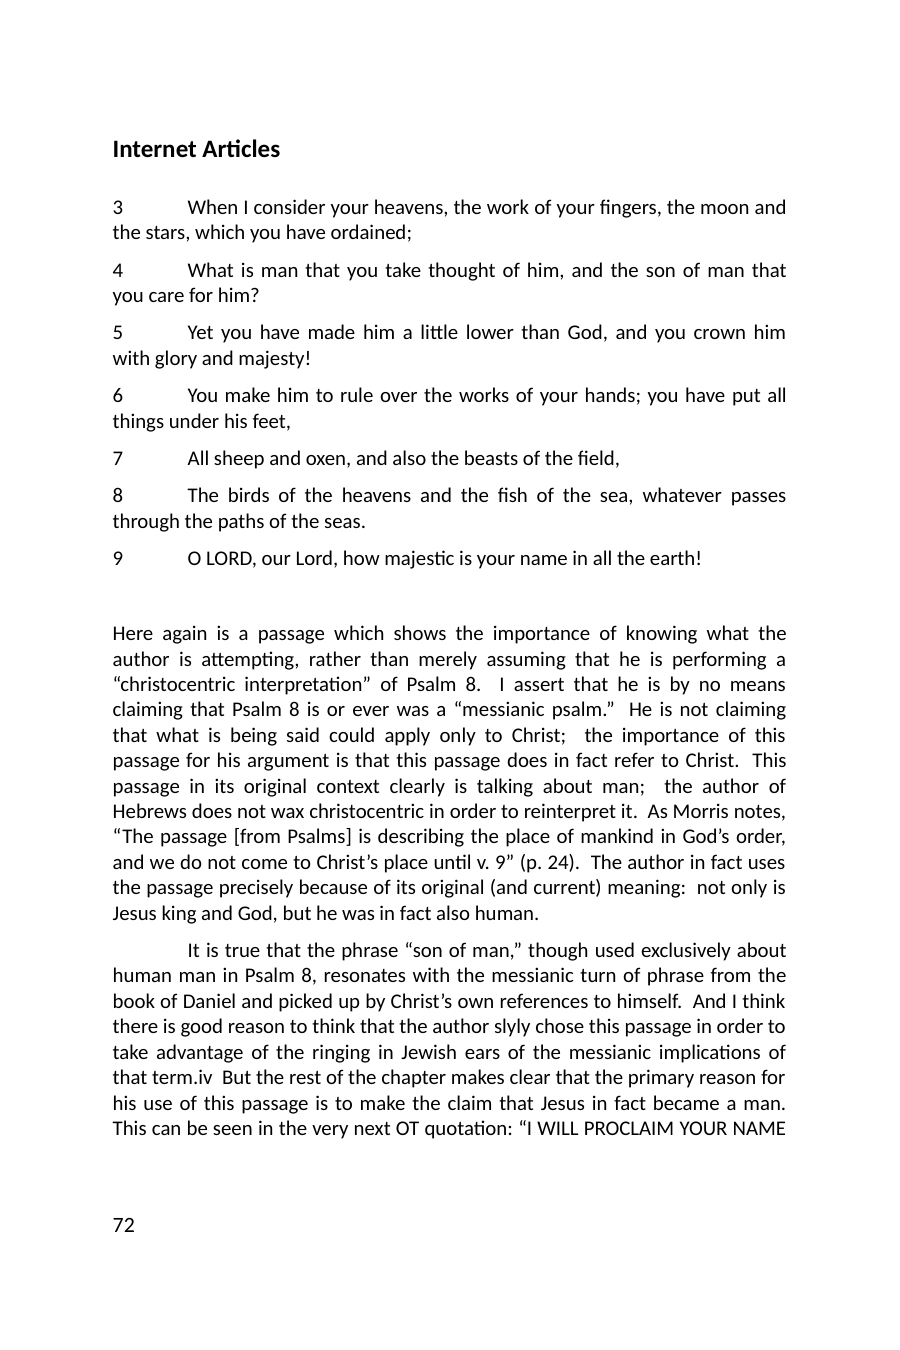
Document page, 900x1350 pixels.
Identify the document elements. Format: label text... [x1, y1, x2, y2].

text 5 Yet you have made him a little lower than God, and you crown him with glory and majesty! [112, 320, 787, 371]
text Here again is a passage which shows the importance of knowing what the author is attempting, rather than merely assuming that he is performing a “christocentric interpretation” of Psalm 8. I assert that he is by no means claiming that Psalm 8 is or ever was a “messianic psalm.” He is not claiming that what is being said could apply only to Christ; the importance of this passage for his argument is that this passage does in fact refer to Christ. This passage in its original context clearly is talking about man; the author of Hebrews does not wax christocentric in order to reinterpret it. As Morris notes, “The passage [from Psalms] is describing the place of mankind in God’s order, and we do not come to Christ’s place until v. 9” (p. 24). The author in fact uses the passage precisely because of its original (and current) meaning: not only is Jesus king and God, but he was in fact also human. [112, 620, 787, 925]
text 3 When I consider your heavens, the work of your fingers, the moon and the stars, which you have ordained; [112, 194, 787, 245]
text 9 O LORD, our Lord, how majestic is your name in all the earth! [112, 546, 787, 571]
text It is true that the phrase “son of man,” though used exclusively about human man in Psalm 8, resonates with the messianic turn of phrase from the book of Daniel and picked up by Christ’s own references to himself. And I think there is good reason to think that the author slyly chose this passage in order to take advantage of the ringing in Jewish ears of the messianic implications of that term.iv But the rest of the chapter makes clear that the primary reason for his use of this passage is to make the claim that Jesus in fact became a man. This can be seen in the very next OT quotation: “I WILL PROCLAIM YOUR NAME [112, 937, 787, 1141]
text 7 All sheep and oxen, and also the beasts of the field, [112, 445, 787, 471]
text 4 What is man that you take thought of him, and the son of man that you care for him? [112, 257, 787, 308]
text 6 You make him to rule over the works of your hands; you have put all things under his feet, [112, 382, 787, 433]
text 8 The birds of the heavens and the fish of the sea, whatever passes through the paths of the seas. [112, 483, 787, 533]
